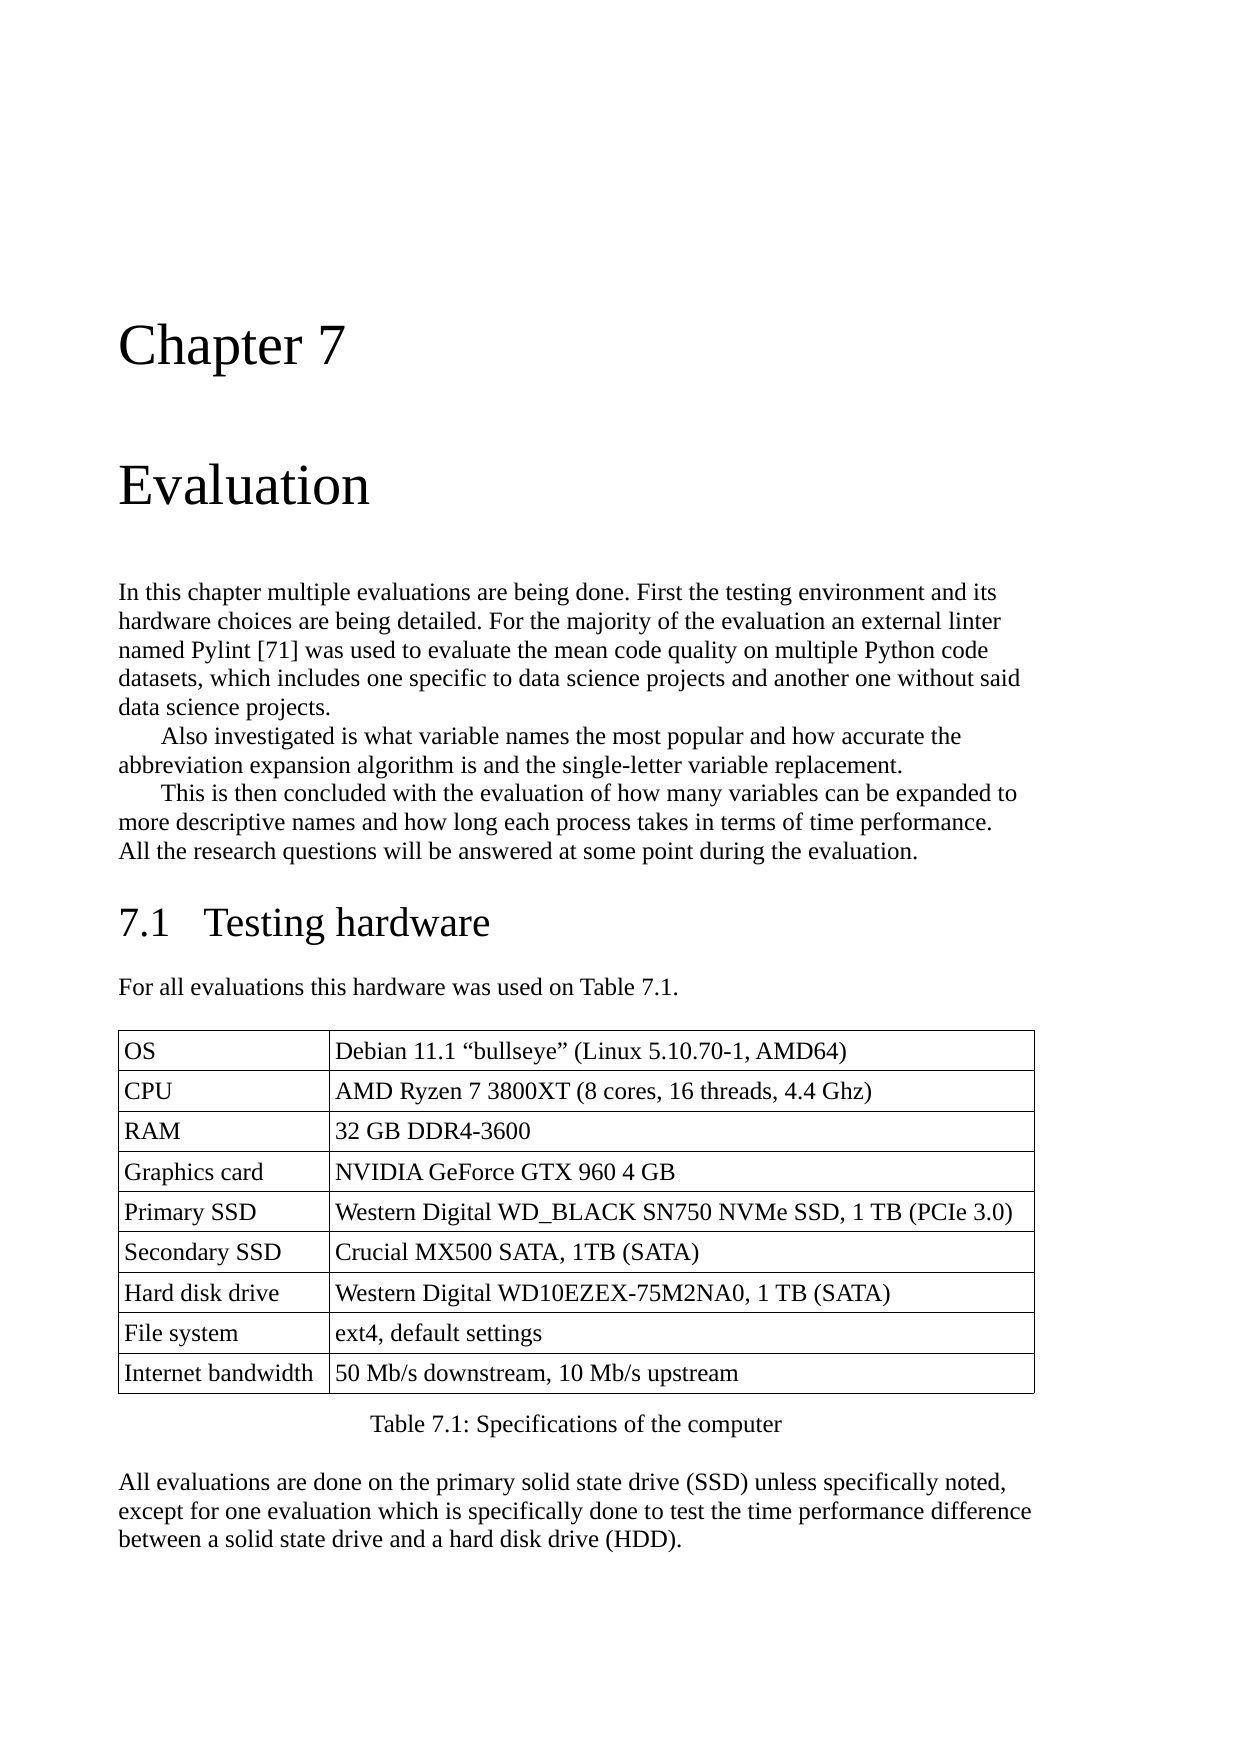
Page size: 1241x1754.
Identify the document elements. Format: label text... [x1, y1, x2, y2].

table_cell Crucial MX500 SATA, 1TB (SATA) [330, 1232, 1034, 1272]
text This is then concluded with the evaluation of how many variables can be expanded to more descriptive names and how long each process takes in terms of time performance. [118, 778, 1033, 836]
table_cell Hard disk drive [119, 1273, 329, 1312]
text Also investigated is what variable names the most popular and how accurate the abbreviation expansion algorithm is and the single-letter variable replacement. [118, 721, 1033, 778]
text Chapter 7 [118, 310, 1033, 377]
table_cell CPU [119, 1071, 329, 1111]
table_cell Western Digital WD_BLACK SN750 NVMe SSD, 1 TB (PCIe 3.0) [330, 1192, 1034, 1231]
table_cell 50 Mb/s downstream, 10 Mb/s upstream [330, 1354, 1034, 1393]
table_cell Graphics card [119, 1152, 329, 1191]
table_cell Western Digital WD10EZEX-75M2NA0, 1 TB (SATA) [330, 1273, 1034, 1312]
subtitle 7.1 Testing hardware [118, 898, 1033, 946]
table_cell Primary SSD [119, 1192, 329, 1231]
text Table 7.1: Specifications of the computer [118, 1409, 1033, 1438]
table_header OS [119, 1031, 329, 1070]
table_header Debian 11.1 “bullseye” (Linux 5.10.70-1, AMD64) [330, 1031, 1034, 1070]
table_cell Secondary SSD [119, 1232, 329, 1272]
subtitle Evaluation [118, 450, 1033, 517]
text For all evaluations this hardware was used on Table 7.1. [118, 972, 1033, 1001]
table_cell Internet bandwidth [119, 1354, 329, 1393]
table_cell ext4, default settings [330, 1313, 1034, 1352]
text In this chapter multiple evaluations are being done. First the testing environment and its hardware choices are being detailed. For the majority of the evaluation an external linter named Pylint [71] was used to evaluate the mean code quality on multiple Python code datasets, which includes one specific to data science projects and another one without said data science projects. [118, 577, 1033, 721]
table_cell 32 GB DDR4-3600 [330, 1112, 1034, 1151]
table_cell AMD Ryzen 7 3800XT (8 cores, 16 threads, 4.4 Ghz) [330, 1071, 1034, 1111]
table_cell NVIDIA GeForce GTX 960 4 GB [330, 1152, 1034, 1191]
text All evaluations are done on the primary solid state drive (SSD) unless specifically noted, except for one evaluation which is specifically done to test the time performance difference between a solid state drive and a hard disk drive (HDD). [118, 1467, 1033, 1553]
text All the research questions will be answered at some point during the evaluation. [118, 836, 1033, 865]
table_cell File system [119, 1313, 329, 1352]
table_cell RAM [119, 1112, 329, 1151]
